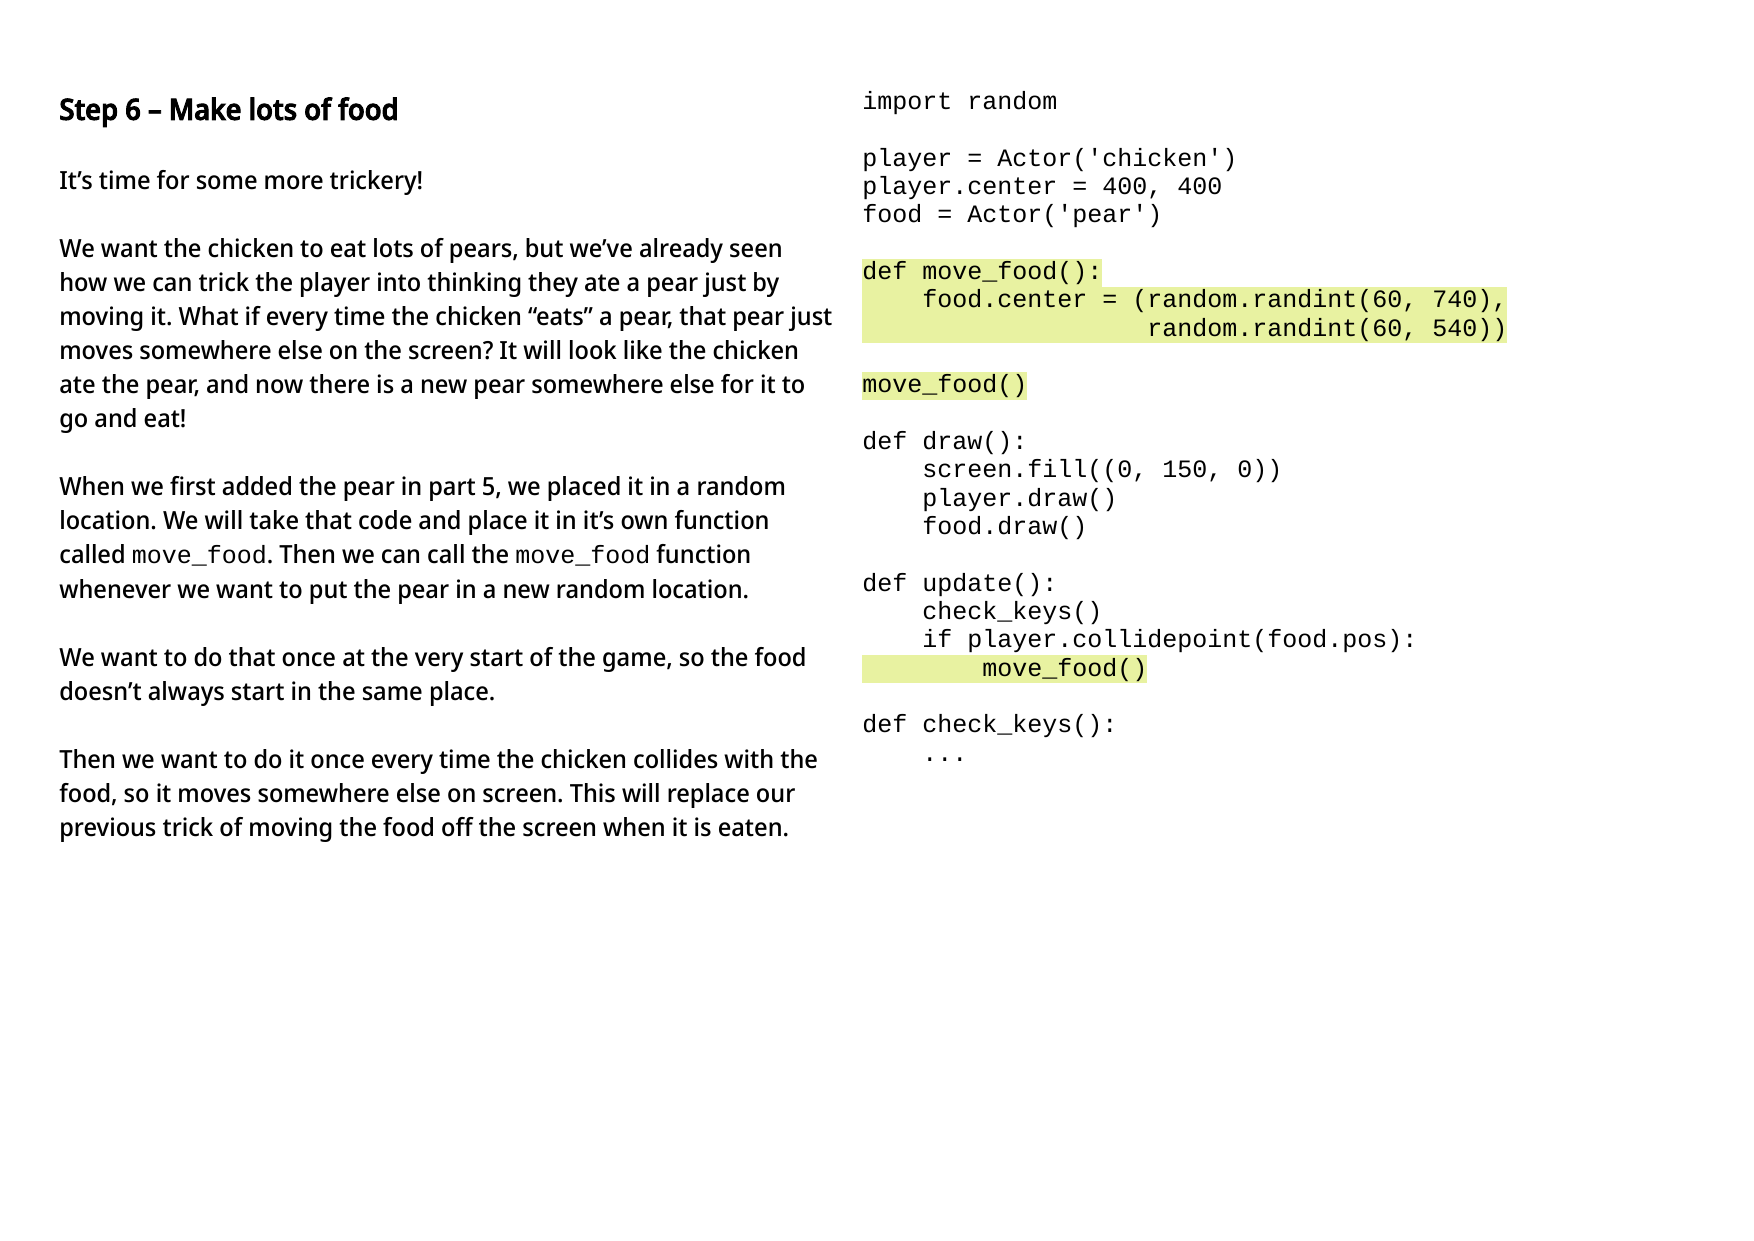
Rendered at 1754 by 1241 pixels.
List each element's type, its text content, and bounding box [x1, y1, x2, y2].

text if player.collidepoint(food.pos): [862, 627, 1636, 655]
text player = Actor('chicken') [862, 145, 1636, 173]
text def check_keys(): [862, 712, 1636, 740]
text We want the chicken to eat lots of pears, but we’ve already seen how we can trick the player into thinking they ate a pear just by moving it. What if every time the chicken “eats” a pear, that pear just moves somewhere else on the screen? It will look like the chicken ate the pear, and now there is a new pear somewhere else for it to go and eat! [59, 230, 833, 435]
text def move_food(): [862, 258, 1636, 287]
text move_food() [862, 655, 1636, 683]
text When we first added the pear in part 5, we placed it in a random location. We will take that code and place it in it’s own function called move_food. Then we can call the move_food function whenever we want to put the pear in a new random location. [59, 469, 833, 605]
text move_food() [862, 372, 1636, 400]
text food.draw() [862, 513, 1636, 542]
text import random [862, 88, 1636, 117]
text food = Actor('pear') [862, 202, 1636, 230]
text def update(): [862, 570, 1636, 598]
text screen.fill((0, 150, 0)) [862, 457, 1636, 485]
text Step 6 – Make lots of food [59, 88, 833, 128]
text ... [862, 740, 1636, 768]
text random.randint(60, 540)) [862, 315, 1636, 343]
text check_keys() [862, 598, 1636, 627]
text It’s time for some more trickery! [59, 162, 833, 196]
text food.center = (random.randint(60, 740), [862, 287, 1636, 315]
text def draw(): [862, 428, 1636, 457]
text player.center = 400, 400 [862, 173, 1636, 202]
text We want to do that once at the very start of the game, so the food doesn’t always start in the same place. [59, 639, 833, 707]
text Then we want to do it once every time the chicken collides with the food, so it moves somewhere else on screen. This will replace our previous trick of moving the food off the screen when it is eaten. [59, 742, 833, 844]
text player.draw() [862, 485, 1636, 513]
